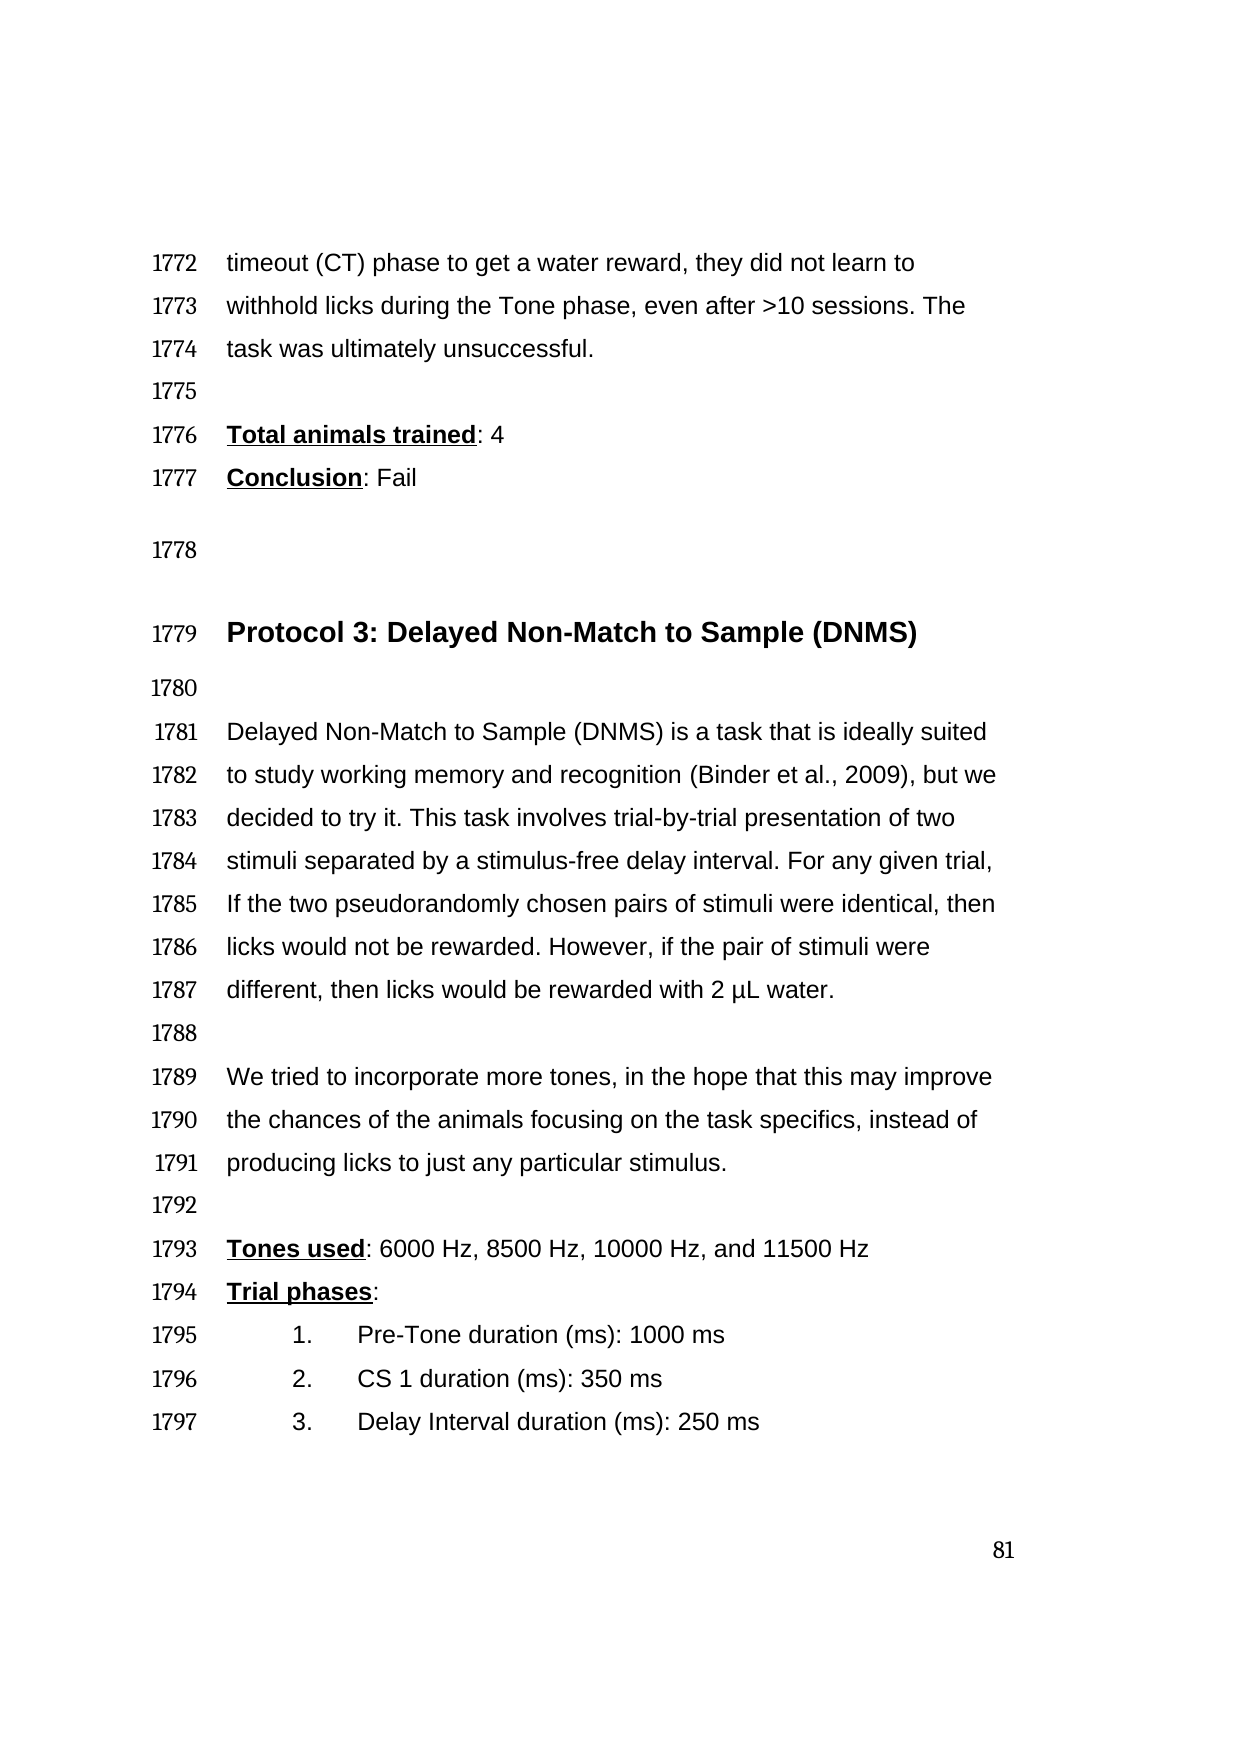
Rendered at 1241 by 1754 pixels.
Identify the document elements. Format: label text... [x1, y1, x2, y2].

text Conclusion: Fail [226, 463, 1014, 492]
list Delay Interval duration (ms): 250 ms [292, 1407, 1014, 1436]
text We tried to incorporate more tones, in the hope that this may improve the chances of the animals focusing on the task specifics, instead of producing licks to just any particular stimulus. [226, 1062, 1014, 1177]
text Delayed Non-Match to Sample (DNMS) is a task that is ideally suited to study working memory and recognition (Binder et al., 2009), but we decided to try it. This task involves trial-by-trial presentation of two stimuli separated by a stimulus-free delay interval. For any given trial, If the two pseudorandomly chosen pairs of stimuli were identical, then licks would not be rewarded. However, if the pair of stimuli were different, then licks would be rewarded with 2 µL water. [226, 717, 1014, 1004]
text Tones used: 6000 Hz, 8500 Hz, 10000 Hz, and 11500 Hz [226, 1234, 1014, 1263]
text timeout (CT) phase to get a water reward, they did not learn to withhold licks during the Tone phase, even after >10 sessions. The task was ultimately unsuccessful. [226, 248, 1014, 363]
text Total animals trained: 4 [226, 420, 1014, 449]
subtitle Protocol 3: Delayed Non-Match to Sample (DNMS) [226, 615, 1014, 648]
list CS 1 duration (ms): 350 ms [292, 1364, 1014, 1392]
list Pre-Tone duration (ms): 1000 ms [292, 1321, 1014, 1349]
text Trial phases: [226, 1277, 1014, 1306]
